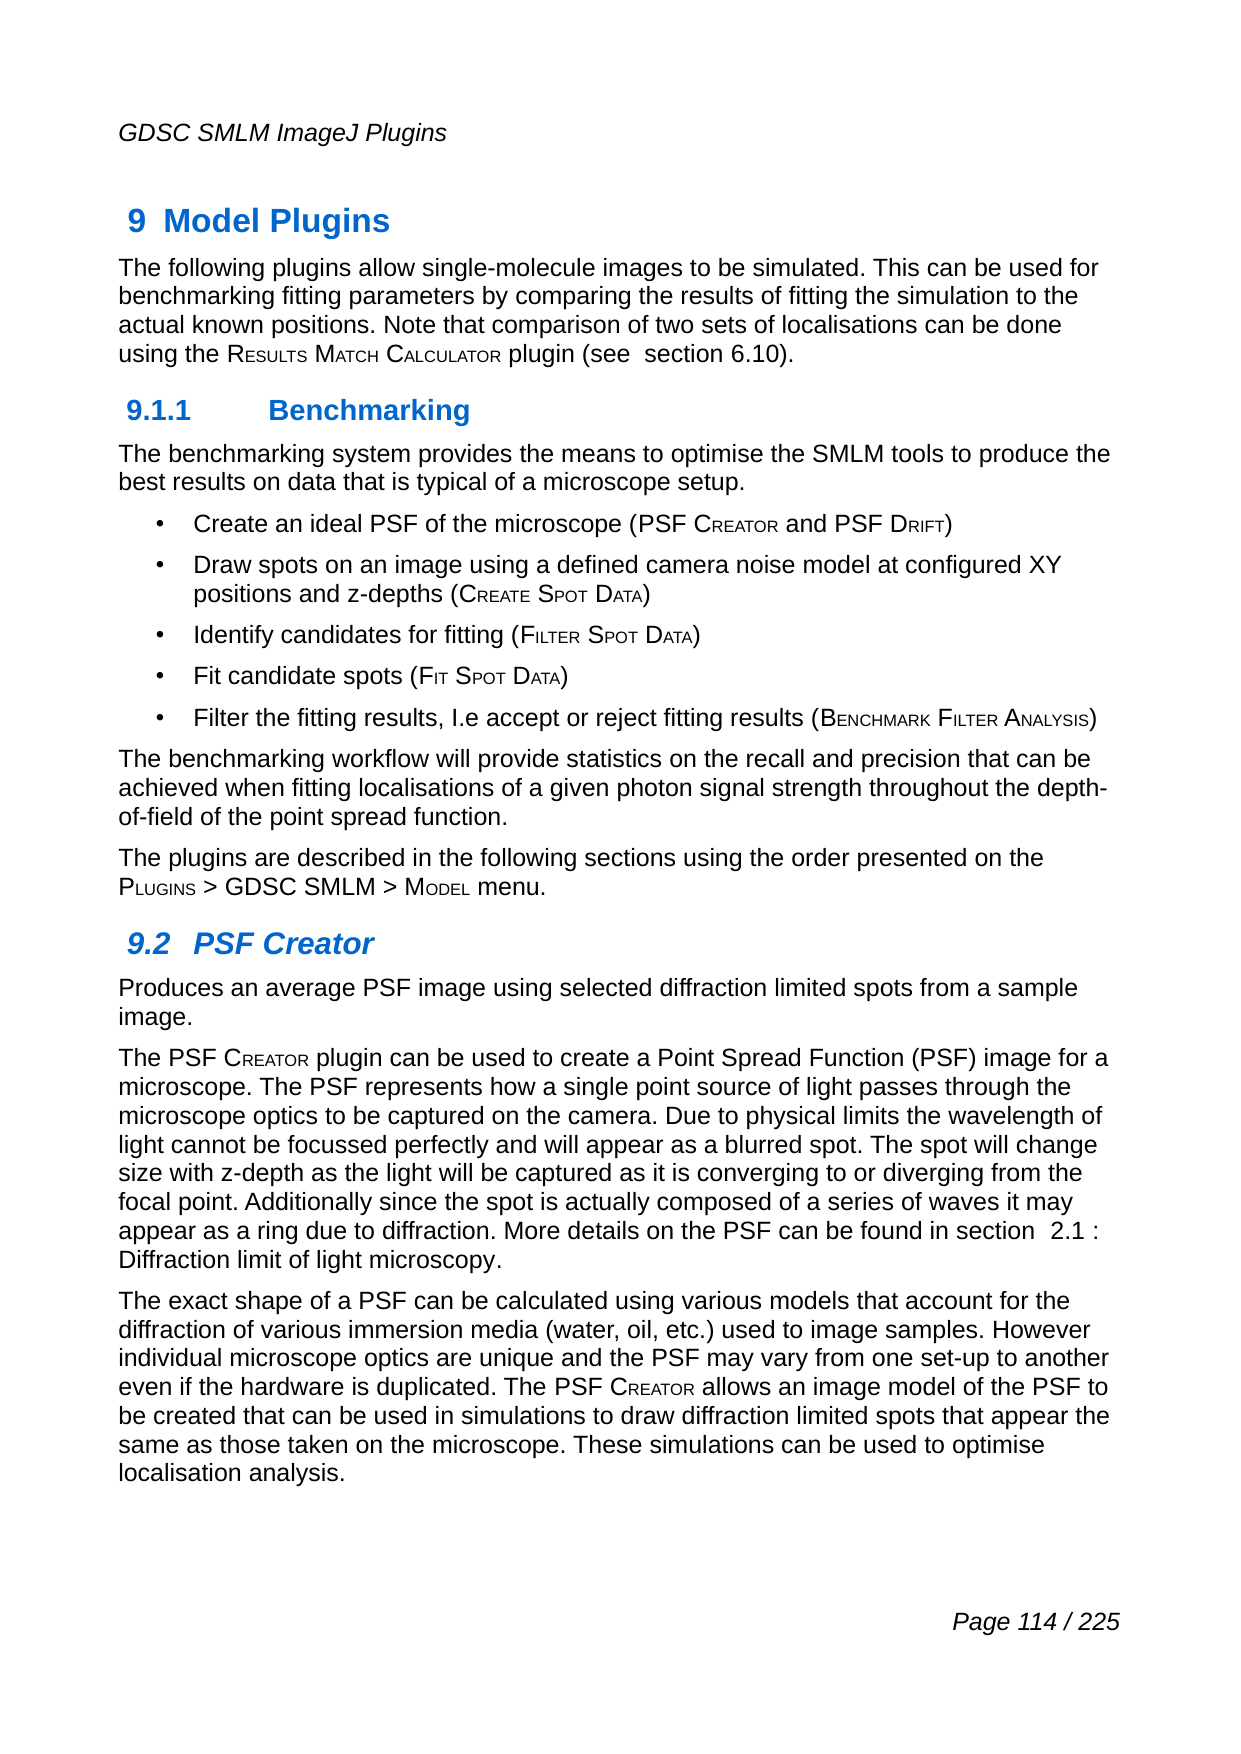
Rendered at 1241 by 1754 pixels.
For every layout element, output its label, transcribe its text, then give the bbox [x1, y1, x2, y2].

list Identify candidates for fitting (Filter Spot Data) [156, 620, 1122, 649]
list Fit candidate spots (Fit Spot Data) [156, 661, 1122, 690]
text The PSF Creator plugin can be used to create a Point Spread Function (PSF) image for a microscope. The PSF represents how a single point source of light passes through the microscope optics to be captured on the camera. Due to physical limits the wavelength of light cannot be focussed perfectly and will appear as a blurred spot. The spot will change size with z-depth as the light will be captured as it is converging to or diverging from the focal point. Additionally since the spot is actually composed of a series of waves it may appear as a ring due to diffraction. More details on the PSF can be found in section 2.1: Diffraction limit of light microscopy. [118, 1043, 1122, 1273]
text The exact shape of a PSF can be calculated using various models that account for the diffraction of various immersion media (water, oil, etc.) used to image samples. However individual microscope optics are unique and the PSF may vary from one set-up to another even if the hardware is duplicated. The PSF Creator allows an image model of the PSF to be created that can be used in simulations to draw diffraction limited spots that appear the same as those taken on the microscope. These simulations can be used to optimise localisation analysis. [118, 1286, 1122, 1487]
subtitle Model Plugins [118, 201, 1122, 240]
list Draw spots on an image using a defined camera noise model at configured XY positions and z-depths (Create Spot Data) [156, 550, 1122, 607]
text Produces an average PSF image using selected diffraction limited spots from a sample image. [118, 973, 1122, 1031]
text The plugins are described in the following sections using the order presented on the Plugins > GDSC SMLM > Model menu. [118, 843, 1122, 900]
text The following plugins allow single-molecule images to be simulated. This can be used for benchmarking fitting parameters by comparing the results of fitting the simulation to the actual known positions. Note that comparison of two sets of localisations can be done using the Results Match Calculator plugin (see section 6.10). [118, 252, 1122, 367]
list Filter the fitting results, I.e accept or reject fitting results (Benchmark Filter Analysis) [156, 703, 1122, 732]
subtitle PSF Creator [118, 925, 1122, 961]
subtitle Benchmarking [118, 392, 1122, 426]
text The benchmarking system provides the means to optimise the SMLM tools to produce the best results on data that is typical of a microscope setup. [118, 438, 1122, 496]
list Create an ideal PSF of the microscope (PSF Creator and PSF Drift) [156, 508, 1122, 537]
text The benchmarking workflow will provide statistics on the recall and precision that can be achieved when fitting localisations of a given photon signal strength throughout the depth-of-field of the point spread function. [118, 744, 1122, 830]
